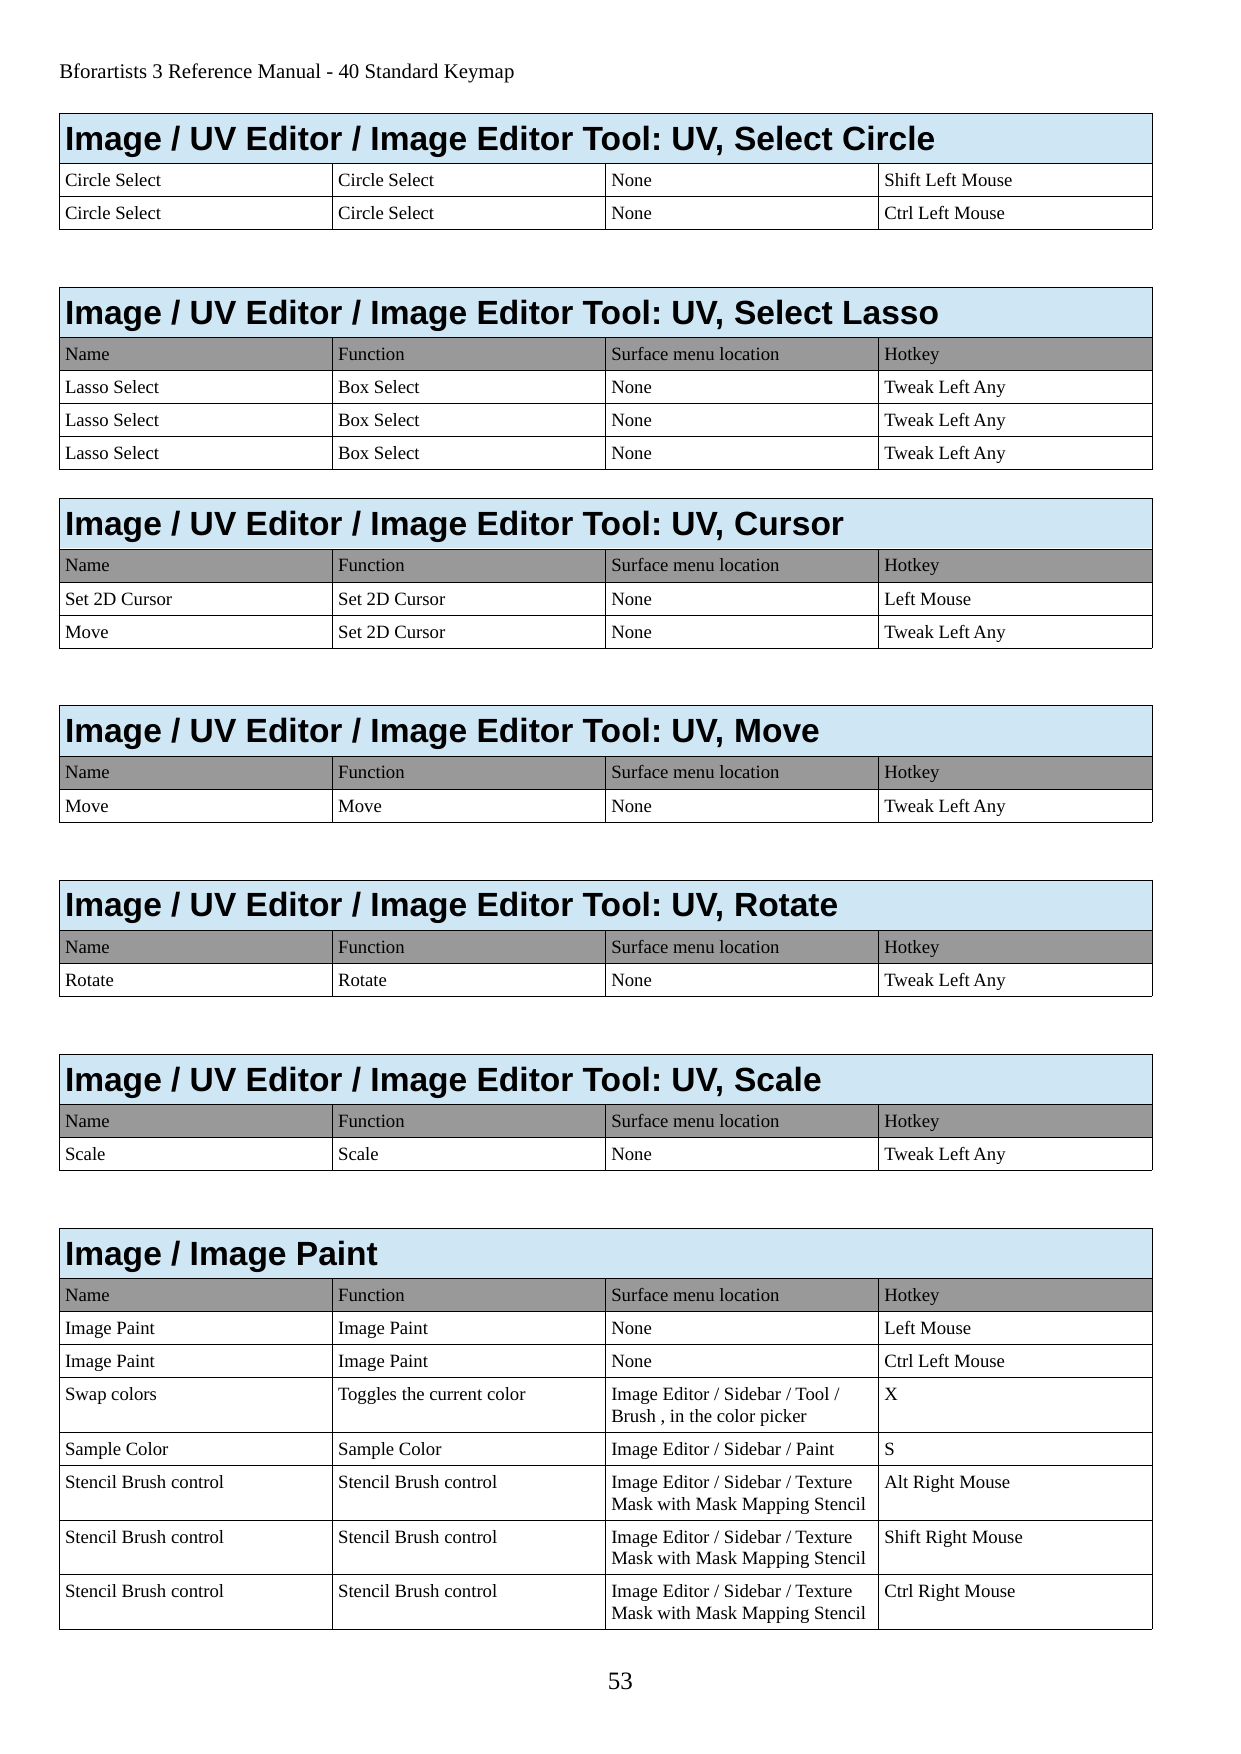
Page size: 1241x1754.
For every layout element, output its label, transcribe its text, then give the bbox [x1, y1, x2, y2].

table_cell Image Paint [333, 1345, 605, 1377]
table_cell Alt Right Mouse [879, 1466, 1152, 1520]
table_cell Lasso Select [60, 371, 332, 403]
table_cell Tweak Left Any [879, 371, 1152, 403]
table_cell Lasso Select [60, 437, 332, 469]
table_cell Ctrl Right Mouse [879, 1575, 1152, 1629]
table_cell Image Paint [60, 1312, 332, 1344]
table_header Image / UV Editor / Image Editor Tool: UV, Select Circle [60, 114, 1152, 163]
table_cell Sample Color [333, 1433, 605, 1465]
table_cell Lasso Select [60, 404, 332, 436]
table_cell Tweak Left Any [879, 616, 1152, 648]
table_cell Left Mouse [879, 583, 1152, 615]
table_cell Name [60, 1105, 332, 1137]
table_cell Hotkey [879, 931, 1152, 963]
table_cell Set 2D Cursor [60, 583, 332, 615]
table_cell S [879, 1433, 1152, 1465]
table_cell Tweak Left Any [879, 437, 1152, 469]
table_cell Box Select [333, 404, 605, 436]
table_cell Move [333, 790, 605, 822]
table_cell None [606, 583, 878, 615]
table_cell Scale [333, 1138, 605, 1170]
table_cell Surface menu location [606, 338, 878, 370]
table_cell Move [60, 616, 332, 648]
table_cell Name [60, 550, 332, 582]
table_cell Stencil Brush control [60, 1575, 332, 1629]
table_cell Move [60, 790, 332, 822]
table_cell Stencil Brush control [333, 1466, 605, 1520]
table_cell Stencil Brush control [60, 1466, 332, 1520]
table_cell Set 2D Cursor [333, 583, 605, 615]
table_cell Function [333, 1279, 605, 1311]
table_cell Image Editor / Sidebar / Texture Mask with Mask Mapping Stencil [606, 1466, 878, 1520]
table_cell Image Paint [333, 1312, 605, 1344]
table_cell Name [60, 1279, 332, 1311]
table_cell Circle Select [60, 197, 332, 229]
table_cell Hotkey [879, 757, 1152, 789]
table_cell Circle Select [60, 164, 332, 196]
table_header Image / UV Editor / Image Editor Tool: UV, Scale [60, 1055, 1152, 1104]
table_cell Rotate [333, 964, 605, 996]
table_header Image / UV Editor / Image Editor Tool: UV, Select Lasso [60, 288, 1152, 337]
table_cell Ctrl Left Mouse [879, 197, 1152, 229]
table_cell None [606, 437, 878, 469]
table_cell Name [60, 757, 332, 789]
table_cell Shift Right Mouse [879, 1521, 1152, 1574]
table_cell Name [60, 931, 332, 963]
table_header Image / Image Paint [60, 1229, 1152, 1278]
table_cell None [606, 1345, 878, 1377]
table_cell Surface menu location [606, 550, 878, 582]
table_cell Set 2D Cursor [333, 616, 605, 648]
table_cell None [606, 790, 878, 822]
table_cell None [606, 1312, 878, 1344]
table_cell None [606, 164, 878, 196]
table_cell Shift Left Mouse [879, 164, 1152, 196]
table_cell Toggles the current color [333, 1378, 605, 1432]
table_cell None [606, 1138, 878, 1170]
table_header Image / UV Editor / Image Editor Tool: UV, Cursor [60, 499, 1152, 548]
table_cell Function [333, 550, 605, 582]
table_cell Image Paint [60, 1345, 332, 1377]
table_cell Surface menu location [606, 1279, 878, 1311]
table_cell Tweak Left Any [879, 1138, 1152, 1170]
table_header Image / UV Editor / Image Editor Tool: UV, Rotate [60, 881, 1152, 930]
table_cell None [606, 616, 878, 648]
table_cell None [606, 404, 878, 436]
table_cell Image Editor / Sidebar / Tool / Brush , in the color picker [606, 1378, 878, 1432]
table_cell Tweak Left Any [879, 964, 1152, 996]
table_cell X [879, 1378, 1152, 1432]
table_cell Function [333, 1105, 605, 1137]
table_cell Hotkey [879, 1105, 1152, 1137]
table_cell Name [60, 338, 332, 370]
table_cell Rotate [60, 964, 332, 996]
table_cell Circle Select [333, 164, 605, 196]
table_header Image / UV Editor / Image Editor Tool: UV, Move [60, 706, 1152, 756]
table_cell None [606, 197, 878, 229]
table_cell None [606, 371, 878, 403]
table_cell Scale [60, 1138, 332, 1170]
table_cell Stencil Brush control [60, 1521, 332, 1574]
table_cell Hotkey [879, 550, 1152, 582]
table_cell Circle Select [333, 197, 605, 229]
table_cell Ctrl Left Mouse [879, 1345, 1152, 1377]
table_cell Stencil Brush control [333, 1575, 605, 1629]
table_cell Box Select [333, 371, 605, 403]
table_cell Image Editor / Sidebar / Paint [606, 1433, 878, 1465]
table_cell Box Select [333, 437, 605, 469]
table_cell Function [333, 338, 605, 370]
table_cell Surface menu location [606, 1105, 878, 1137]
table_cell Image Editor / Sidebar / Texture Mask with Mask Mapping Stencil [606, 1575, 878, 1629]
table_cell Stencil Brush control [333, 1521, 605, 1574]
table_cell Left Mouse [879, 1312, 1152, 1344]
table_cell Sample Color [60, 1433, 332, 1465]
table_cell Function [333, 931, 605, 963]
table_cell Tweak Left Any [879, 404, 1152, 436]
table_cell Function [333, 757, 605, 789]
table_cell Tweak Left Any [879, 790, 1152, 822]
table_cell Image Editor / Sidebar / Texture Mask with Mask Mapping Stencil [606, 1521, 878, 1574]
table_cell Surface menu location [606, 931, 878, 963]
table_cell Hotkey [879, 338, 1152, 370]
table_cell Swap colors [60, 1378, 332, 1432]
table_cell None [606, 964, 878, 996]
table_cell Surface menu location [606, 757, 878, 789]
table_cell Hotkey [879, 1279, 1152, 1311]
